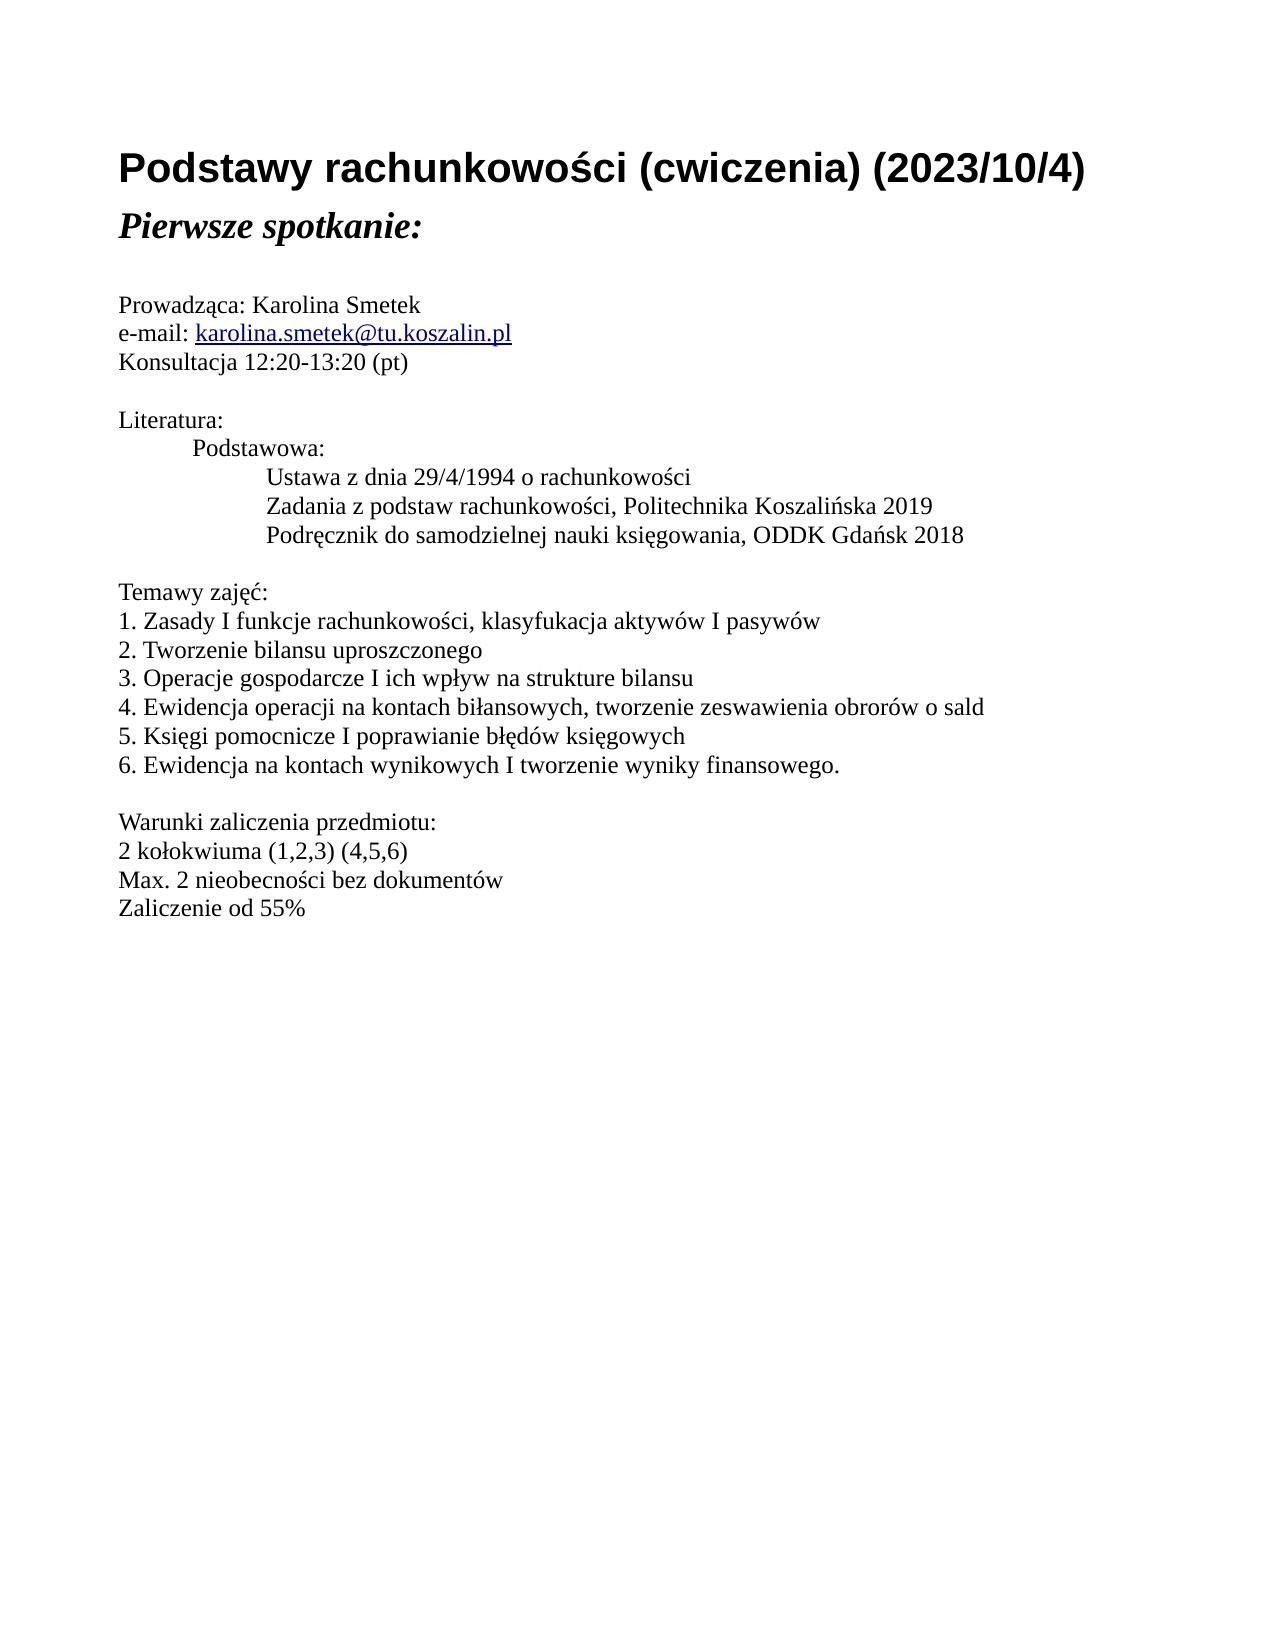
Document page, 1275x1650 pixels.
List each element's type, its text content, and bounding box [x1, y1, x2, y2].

text 2. Tworzenie bilansu uproszczonego [118, 635, 1157, 663]
text Prowadząca: Karolina Smetek [118, 290, 1157, 318]
title Podstawy rachunkowości (cwiczenia) (2023/10/4) [118, 143, 1157, 191]
text Literatura: [118, 405, 1157, 433]
text 1. Zasady I funkcje rachunkowości, klasyfukacja aktywów I pasywów [118, 606, 1157, 635]
text 6. Ewidencja na kontach wynikowych I tworzenie wyniky finansowego. [118, 750, 1157, 778]
text Podręcznik do samodzielnej nauki księgowania, ODDK Gdańsk 2018 [118, 520, 1157, 548]
text Zaliczenie od 55% [118, 893, 1157, 922]
text 4. Ewidencja operacji na kontach biłansowych, tworzenie zeswawienia obrorów o sald [118, 692, 1157, 721]
text Zadania z podstaw rachunkowości, Politechnika Koszalińska 2019 [118, 491, 1157, 520]
text 5. Księgi pomocnicze I poprawianie błędów księgowych [118, 721, 1157, 750]
text Max. 2 nieobecności bez dokumentów [118, 865, 1157, 893]
text Temawy zajęć: [118, 577, 1157, 606]
text Podstawowa: [118, 433, 1157, 462]
text 3. Operacje gospodarcze I ich wpływ na strukture bilansu [118, 663, 1157, 692]
text Warunki zaliczenia przedmiotu: [118, 807, 1157, 836]
text e-mail: karolina.smetek@tu.koszalin.pl [118, 318, 1157, 347]
text Ustawa z dnia 29/4/1994 o rachunkowości [118, 462, 1157, 491]
text 2 kołokwiuma (1,2,3) (4,5,6) [118, 836, 1157, 865]
text Pierwsze spotkanie: [118, 203, 1157, 247]
text Konsultacja 12:20-13:20 (pt) [118, 347, 1157, 376]
